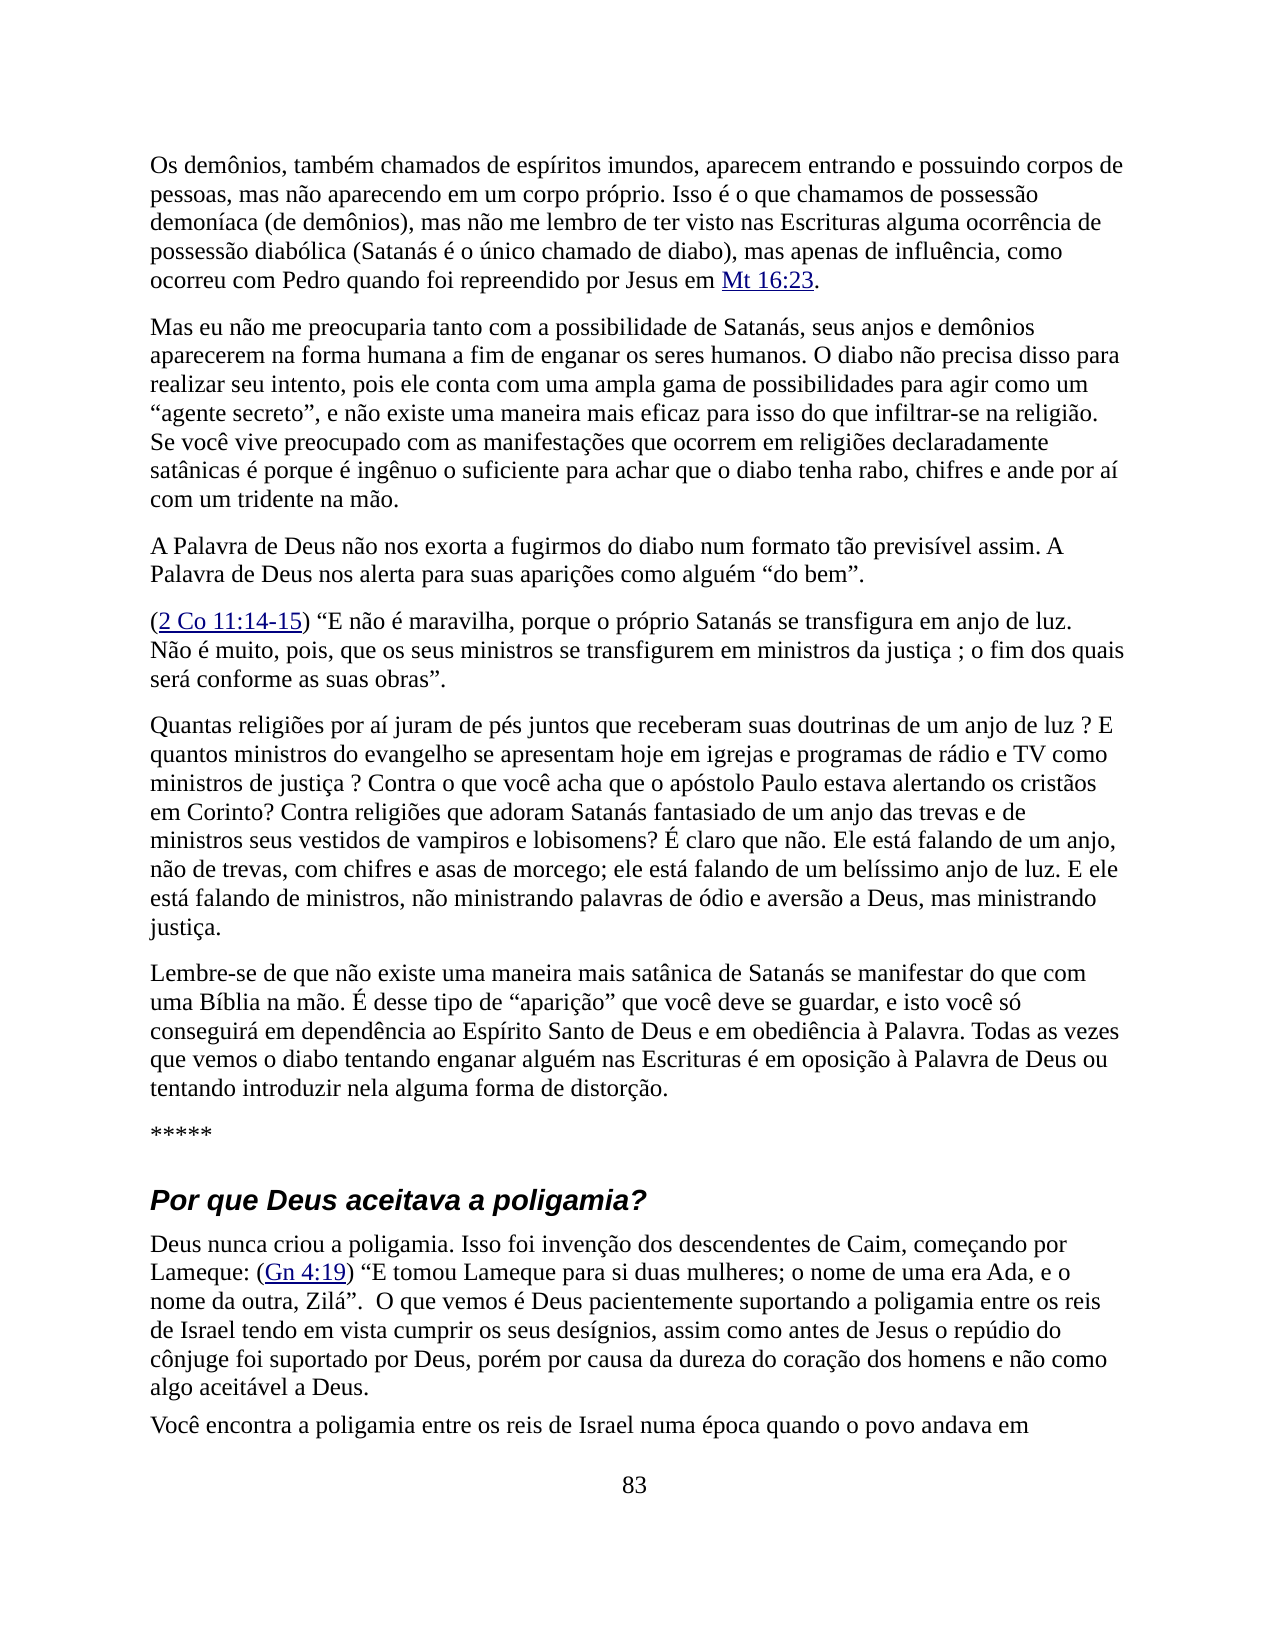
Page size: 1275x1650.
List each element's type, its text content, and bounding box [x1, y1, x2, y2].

text ***** [150, 1120, 1125, 1149]
text Lembre-se de que não existe uma maneira mais satânica de Satanás se manifestar do que com uma Bíblia na mão. É desse tipo de “aparição” que você deve se guardar, e isto você só conseguirá em dependência ao Espírito Santo de Deus e em obediência à Palavra. Todas as vezes que vemos o diabo tentando enganar alguém nas Escrituras é em oposição à Palavra de Deus ou tentando introduzir nela alguma forma de distorção. [150, 958, 1125, 1102]
text Os demônios, também chamados de espíritos imundos, aparecem entrando e possuindo corpos de pessoas, mas não aparecendo em um corpo próprio. Isso é o que chamamos de possessão demoníaca (de demônios), mas não me lembro de ter visto nas Escrituras alguma ocorrência de possessão diabólica (Satanás é o único chamado de diabo), mas apenas de influência, como ocorreu com Pedro quando foi repreendido por Jesus em Mt 16:23. [150, 150, 1125, 294]
text Deus nunca criou a poligamia. Isso foi invenção dos descendentes de Caim, começando por Lameque: (Gn 4:19) “E tomou Lameque para si duas mulheres; o nome de uma era Ada, e o nome da outra, Zilá”. O que vemos é Deus pacientemente suportando a poligamia entre os reis de Israel tendo em vista cumprir os seus desígnios, assim como antes de Jesus o repúdio do cônjuge foi suportado por Deus, porém por causa da dureza do coração dos homens e não como algo aceitável a Deus. [150, 1229, 1125, 1401]
text (2 Co 11:14-15) “E não é maravilha, porque o próprio Satanás se transfigura em anjo de luz. Não é muito, pois, que os seus ministros se transfigurem em ministros da justiça ; o fim dos quais será conforme as suas obras”. [150, 606, 1125, 692]
text Quantas religiões por aí juram de pés juntos que receberam suas doutrinas de um anjo de luz ? E quantos ministros do evangelho se apresentam hoje em igrejas e programas de rádio e TV como ministros de justiça ? Contra o que você acha que o apóstolo Paulo estava alertando os cristãos em Corinto? Contra religiões que adoram Satanás fantasiado de um anjo das trevas e de ministros seus vestidos de vampiros e lobisomens? É claro que não. Ele está falando de um anjo, não de trevas, com chifres e asas de morcego; ele está falando de um belíssimo anjo de luz. E ele está falando de ministros, não ministrando palavras de ódio e aversão a Deus, mas ministrando justiça. [150, 710, 1125, 940]
text Você encontra a poligamia entre os reis de Israel numa época quando o povo andava em [150, 1410, 1125, 1439]
subtitle Por que Deus aceitava a poligamia? [150, 1183, 1125, 1216]
text A Palavra de Deus não nos exorta a fugirmos do diabo num formato tão previsível assim. A Palavra de Deus nos alerta para suas aparições como alguém “do bem”. [150, 531, 1125, 588]
text Mas eu não me preocuparia tanto com a possibilidade de Satanás, seus anjos e demônios aparecerem na forma humana a fim de enganar os seres humanos. O diabo não precisa disso para realizar seu intento, pois ele conta com uma ampla gama de possibilidades para agir como um “agente secreto”, e não existe uma maneira mais eficaz para isso do que infiltrar-se na religião. Se você vive preocupado com as manifestações que ocorrem em religiões declaradamente satânicas é porque é ingênuo o suficiente para achar que o diabo tenha rabo, chifres e ande por aí com um tridente na mão. [150, 312, 1125, 513]
